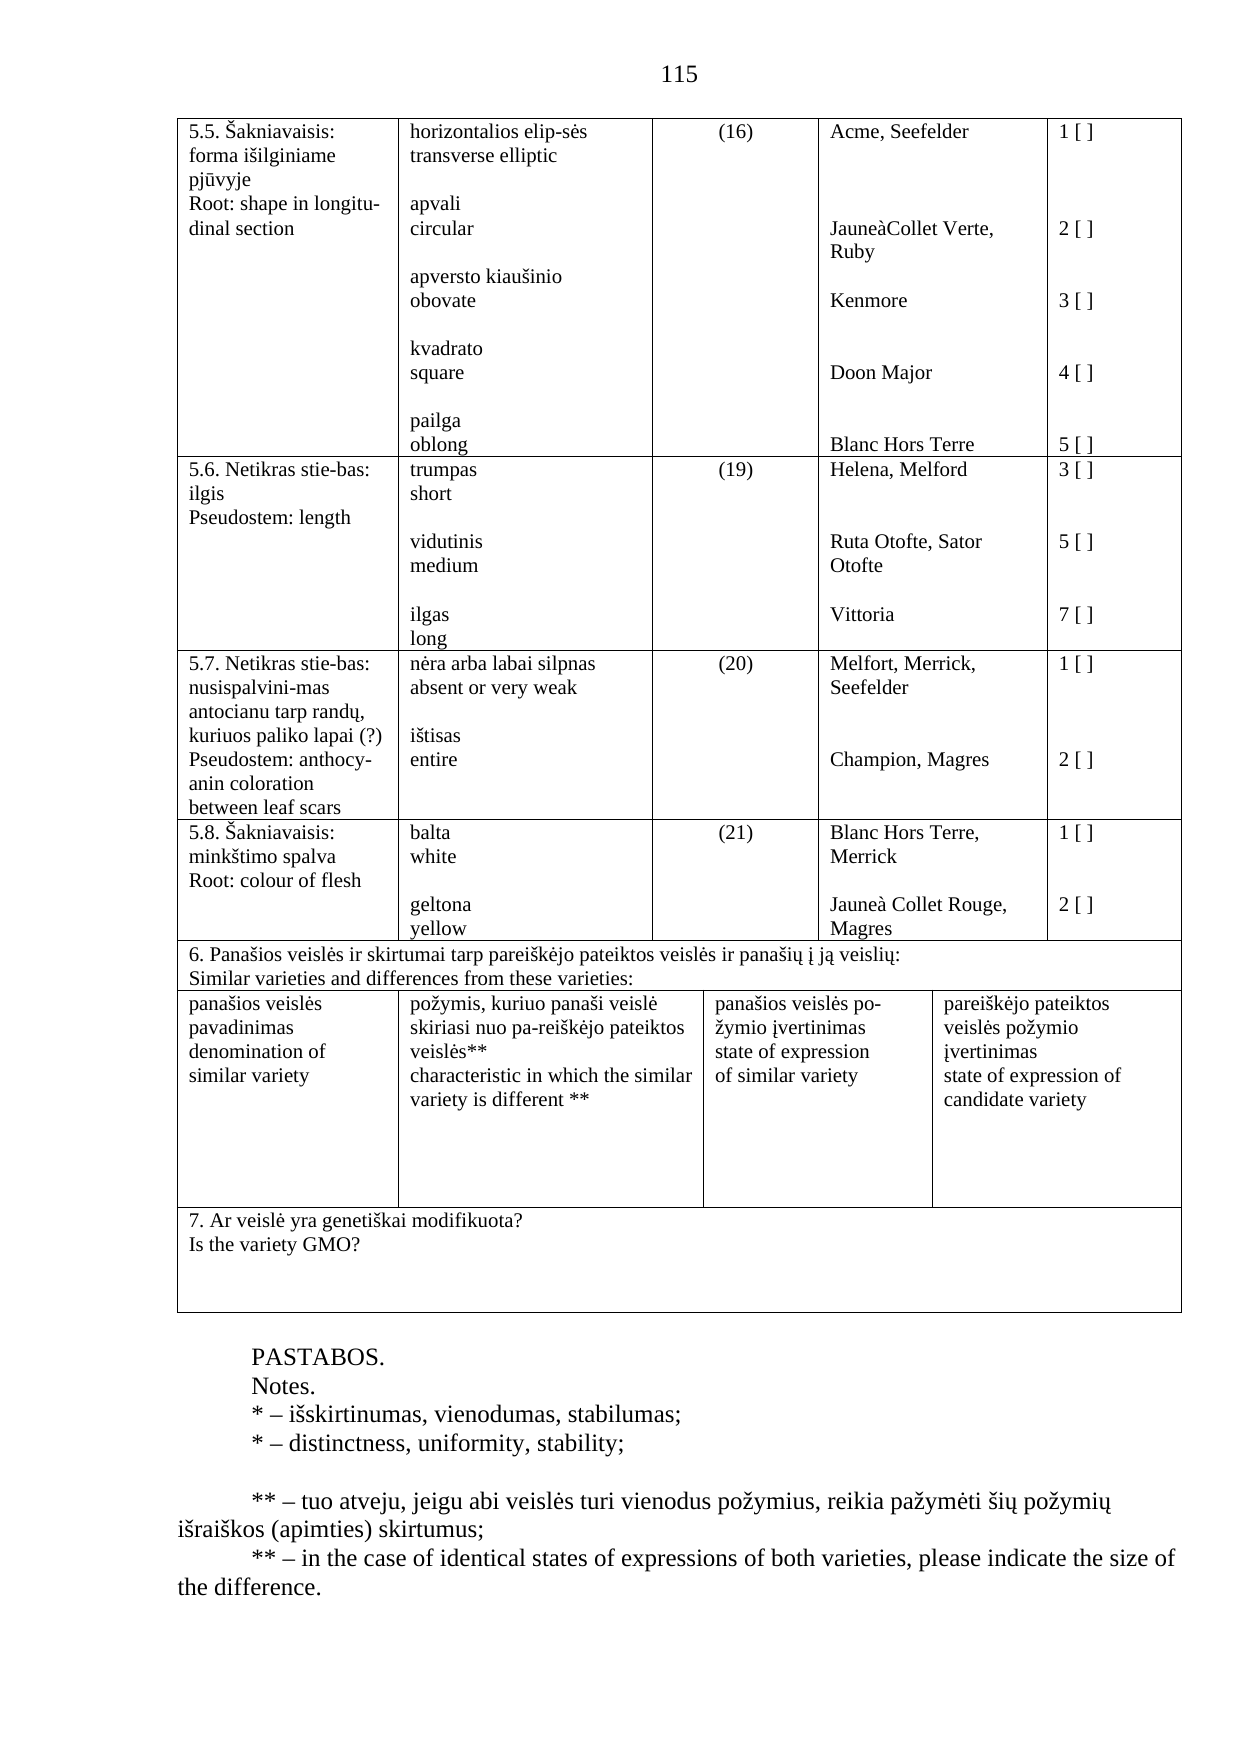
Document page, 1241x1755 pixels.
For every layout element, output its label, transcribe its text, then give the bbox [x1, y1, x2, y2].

table_cell [628, 651, 652, 819]
table_cell (20) [653, 651, 818, 819]
table_cell 1 [ ] 2 [ ] [1048, 651, 1181, 819]
table_cell horizontalios elip-sės transverse elliptic apvali circular apversto kiaušinio obovate kvadrato square pailga oblong [399, 119, 628, 456]
table_cell [628, 820, 652, 940]
text ** – tuo atveju, jeigu abi veislės turi vienodus požymius, reikia pažymėti šių požymių išraiškos (apimties) skirtumus; [177, 1486, 1181, 1543]
text * – išskirtinumas, vienodumas, stabilumas; [177, 1399, 1181, 1428]
table_cell balta white geltona yellow [399, 820, 628, 940]
table_cell (16) [653, 119, 818, 456]
text PASTABOS. [177, 1342, 1181, 1371]
table_cell 5.7. Netikras stie-bas: nusispalvini-mas antocianu tarp randų, kuriuos paliko lapai (?) Pseudostem: anthocy-anin coloration between leaf scars [178, 651, 398, 819]
text * – distinctness, uniformity, stability; [177, 1428, 1181, 1457]
table_cell pareiškėjo pateiktos veislės požymio įvertinimas state of expression of candidate variety [933, 991, 1181, 1207]
table_cell Blanc Hors Terre, Merrick Jauneà Collet Rouge, Magres [819, 820, 1047, 940]
table_cell [628, 119, 652, 456]
table_cell Helena, Melford Ruta Otofte, Sator Otofte Vittoria [819, 457, 1047, 649]
table_cell trumpas short vidutinis medium ilgas long [399, 457, 628, 649]
table_cell 1 [ ] 2 [ ] 3 [ ] 4 [ ] 5 [ ] [1048, 119, 1181, 456]
text ** – in the case of identical states of expressions of both varieties, please indicate the size of the difference. [177, 1543, 1181, 1601]
table_cell 3 [ ] 5 [ ] 7 [ ] [1048, 457, 1181, 649]
table_cell panašios veislės po-žymio įvertinimas state of expression of similar variety [704, 991, 932, 1207]
table_cell nėra arba labai silpnas absent or very weak ištisas entire [399, 651, 628, 819]
table_cell Melfort, Merrick, Seefelder Champion, Magres [819, 651, 1047, 819]
table_cell Acme, Seefelder JauneàCollet Verte, Ruby Kenmore Doon Major Blanc Hors Terre [819, 119, 1047, 456]
table_cell [628, 457, 652, 649]
text Notes. [177, 1371, 1181, 1399]
table_cell 5.6. Netikras stie-bas: ilgis Pseudostem: length [178, 457, 398, 649]
table_cell panašios veislės pavadinimas denomination of similar variety [178, 991, 398, 1207]
table_cell (19) [653, 457, 818, 649]
table_cell 5.8. Šakniavaisis: minkštimo spalva Root: colour of flesh [178, 820, 398, 940]
table_cell (21) [653, 820, 818, 940]
table_cell 1 [ ] 2 [ ] [1048, 820, 1181, 940]
table_cell požymis, kuriuo panaši veislė skiriasi nuo pa-reiškėjo pateiktos veislės** characteristic in which the similar variety is different ** [399, 991, 703, 1207]
table_cell 6. Panašios veislės ir skirtumai tarp pareiškėjo pateiktos veislės ir panašių į ją veislių: Similar varieties and differences from these varieties: [178, 941, 1181, 989]
table_cell 5.5. Šakniavaisis: forma išilginiame pjūvyje Root: shape in longitu-dinal section [178, 119, 398, 456]
table_cell 7. Ar veislė yra genetiškai modifikuota? Is the variety GMO? [178, 1208, 1181, 1312]
